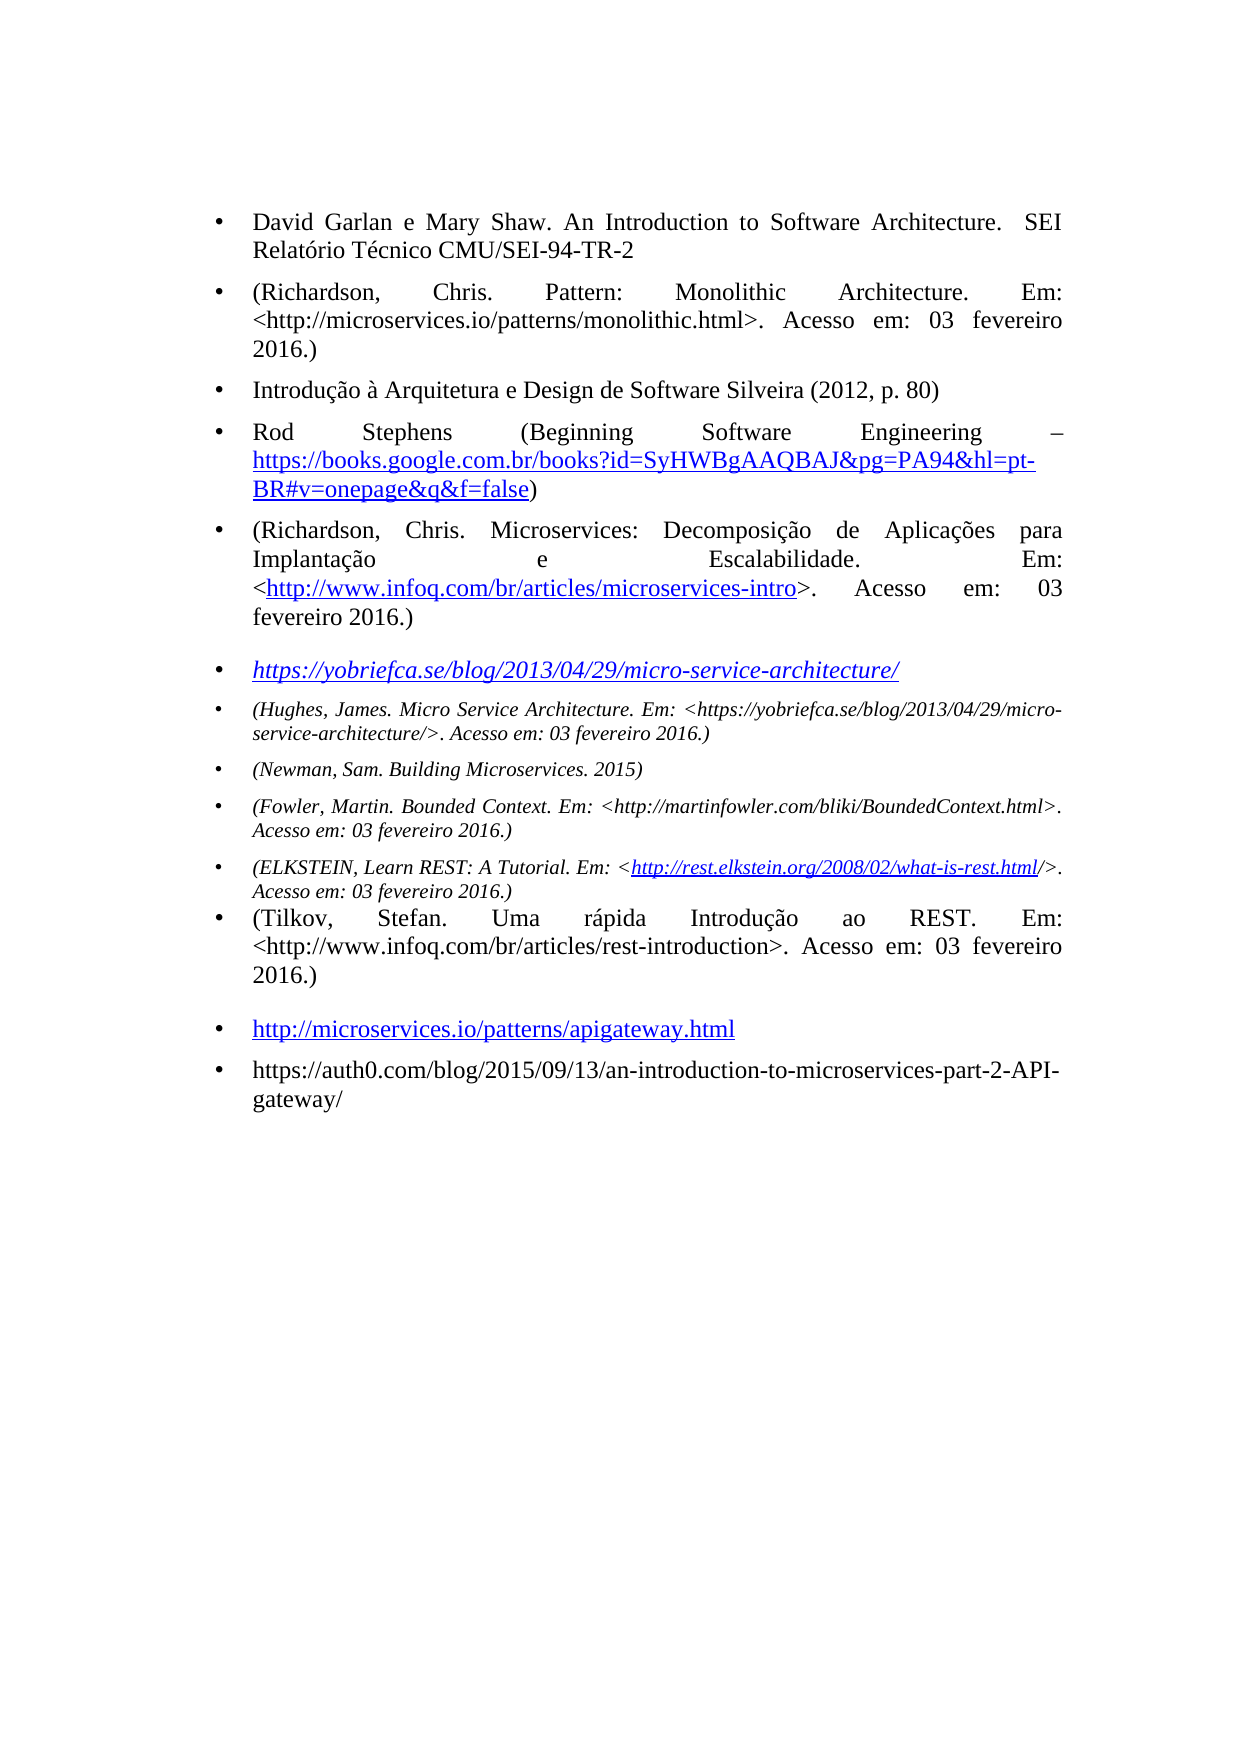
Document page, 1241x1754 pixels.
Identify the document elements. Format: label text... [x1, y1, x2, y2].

list (Fowler, Martin. Bounded Context. Em: <http://martinfowler.com/bliki/BoundedContext.html>. Acesso em: 03 fevereiro 2016.) [215, 794, 1063, 842]
list (Richardson, Chris. Microservices: Decomposição de Aplicações para Implantação e Escalabilidade. Em: <http://www.infoq.com/br/articles/microservices-intro>. Acesso em: 03 fevereiro 2016.) [215, 516, 1063, 631]
list (Tilkov, Stefan. Uma rápida Introdução ao REST. Em: <http://www.infoq.com/br/articles/rest-introduction>. Acesso em: 03 fevereiro 2016.) [215, 903, 1063, 989]
list https://yobriefca.se/blog/2013/04/29/micro-service-architecture/ [215, 656, 1063, 684]
list (ELKSTEIN, Learn REST: A Tutorial. Em: <http://rest.elkstein.org/2008/02/what-is-rest.html/>. Acesso em: 03 fevereiro 2016.) [215, 854, 1063, 903]
list (Newman, Sam. Building Microservices. 2015) [215, 757, 1063, 781]
list http://microservices.io/patterns/apigateway.html [215, 1014, 1063, 1043]
list (Richardson, Chris. Pattern: Monolithic Architecture. Em: <http://microservices.io/patterns/monolithic.html>. Acesso em: 03 fevereiro 2016.) [215, 277, 1063, 363]
list David Garlan e Mary Shaw. An Introduction to Software Architecture. SEI Relatório Técnico CMU/SEI-94-TR-2 [215, 207, 1063, 264]
list Introdução à Arquitetura e Design de Software Silveira (2012, p. 80) [215, 376, 1063, 404]
list (Hughes, James. Micro Service Architecture. Em: <https://yobriefca.se/blog/2013/04/29/micro-service-architecture/>. Acesso em: 03 fevereiro 2016.) [215, 697, 1063, 745]
list Rod Stephens (Beginning Software Engineering – https://books.google.com.br/books?id=SyHWBgAAQBAJ&pg=PA94&hl=pt-BR#v=onepage&q&f=false) [215, 417, 1063, 503]
list https://auth0.com/blog/2015/09/13/an-introduction-to-microservices-part-2-API-gateway/ [215, 1055, 1063, 1113]
